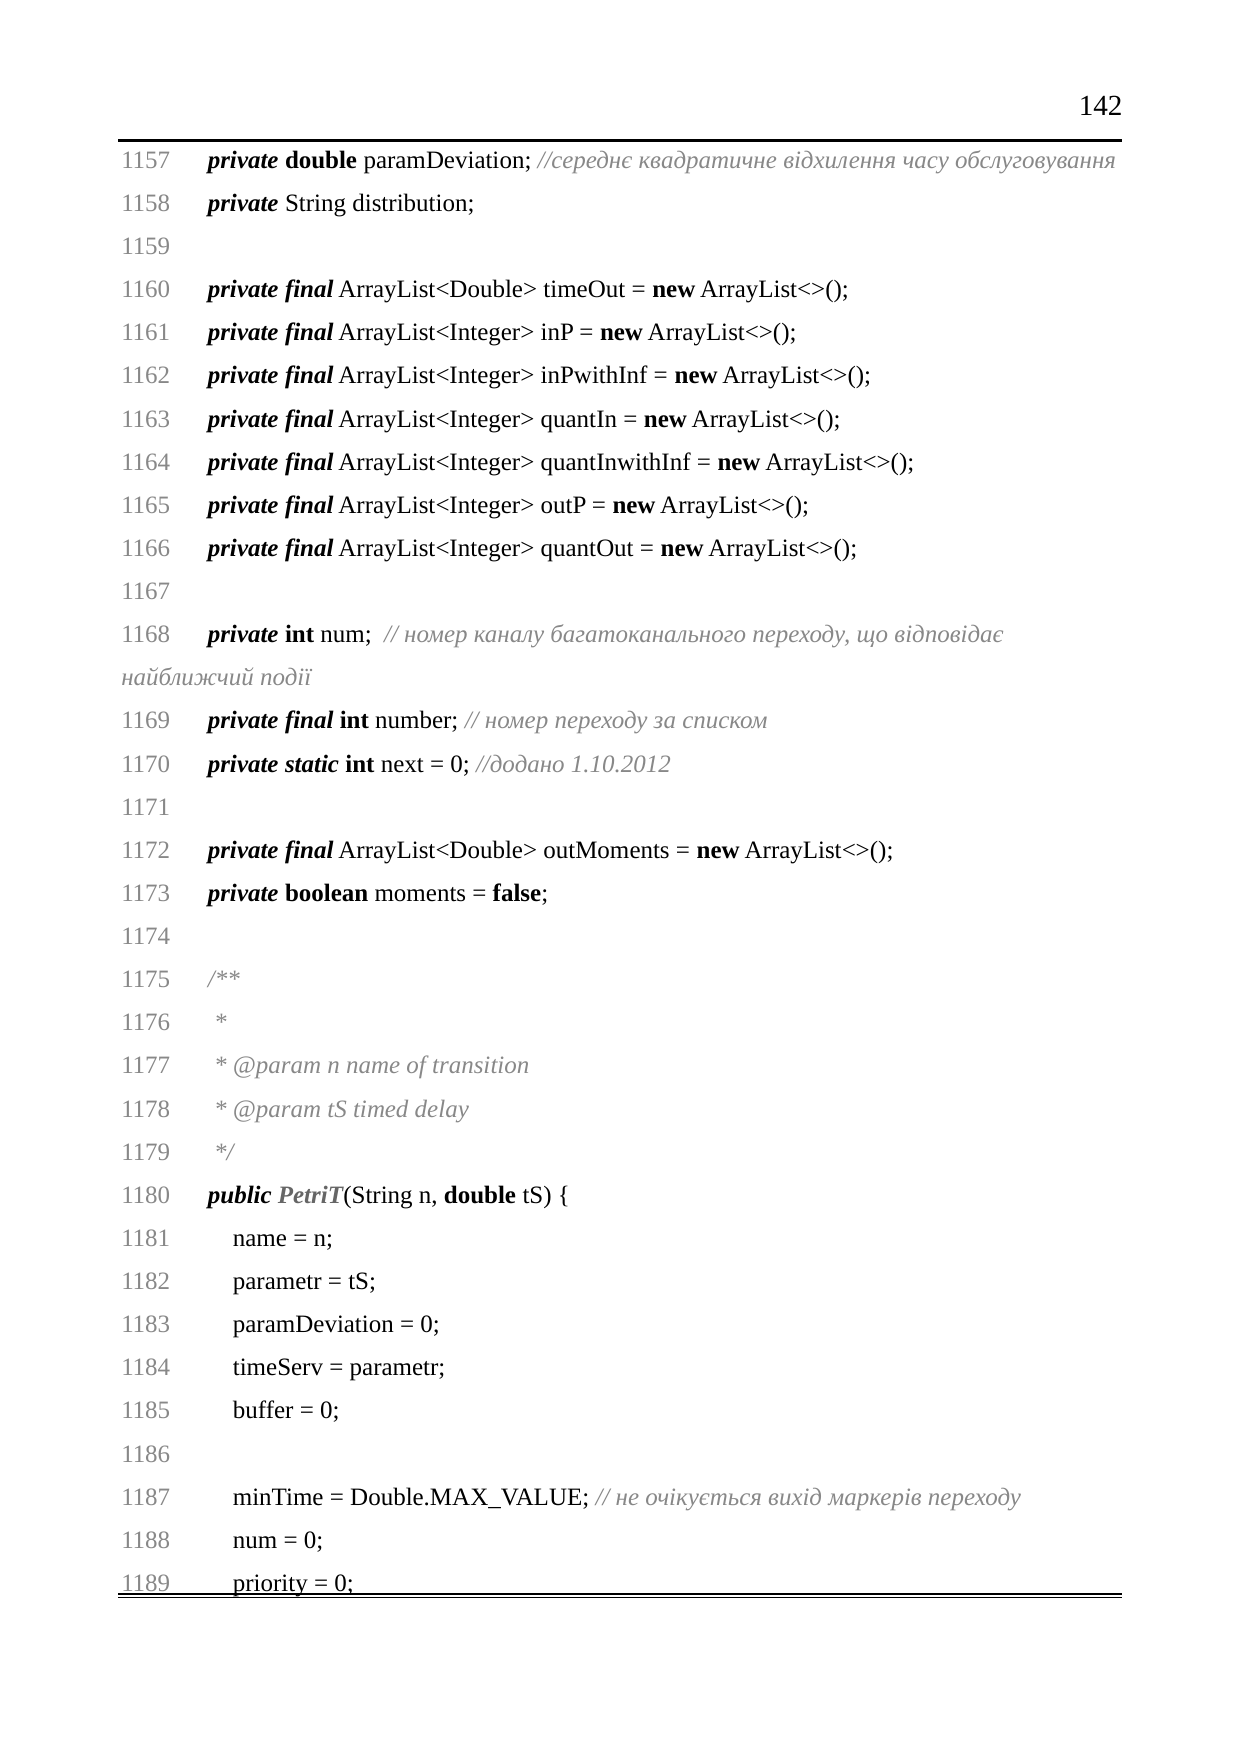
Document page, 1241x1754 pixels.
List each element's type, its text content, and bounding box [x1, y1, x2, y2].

text 1180 public PetriT(String n, double tS) { [118, 1174, 1122, 1209]
text 1187 minTime = Double.MAX_VALUE; // не очікується вихід маркерів переходу [118, 1476, 1122, 1511]
text 1158 private String distribution; [118, 182, 1122, 217]
text 1165 private final ArrayList<Integer> outP = new ArrayList<>(); [118, 484, 1122, 519]
text 1185 buffer = 0; [118, 1389, 1122, 1424]
text 1159 [118, 225, 1122, 260]
text 1179 */ [118, 1131, 1122, 1166]
text 1175 /** [118, 958, 1122, 993]
text 1176 * [118, 1001, 1122, 1036]
text 1173 private boolean moments = false; [118, 872, 1122, 907]
text 1168 private int num; // номер каналу багатоканального переходу, що відповідає найближчий події [118, 613, 1122, 691]
text 1184 timeServ = parametr; [118, 1346, 1122, 1381]
text 1162 private final ArrayList<Integer> inPwithInf = new ArrayList<>(); [118, 354, 1122, 389]
text 1186 [118, 1432, 1122, 1467]
text 1163 private final ArrayList<Integer> quantIn = new ArrayList<>(); [118, 397, 1122, 432]
text 1188 num = 0; [118, 1519, 1122, 1554]
text 1181 name = n; [118, 1217, 1122, 1252]
text 1157 private double paramDeviation; //середнє квадратичне відхилення часу обслуговування [118, 142, 1122, 174]
text 1182 parametr = tS; [118, 1260, 1122, 1295]
text 1169 private final int number; // номер переходу за списком [118, 699, 1122, 734]
text 1177 * @param n name of transition [118, 1044, 1122, 1079]
text 1189 priority = 0; [118, 1562, 1122, 1593]
text 1161 private final ArrayList<Integer> inP = new ArrayList<>(); [118, 311, 1122, 346]
text 1167 [118, 570, 1122, 605]
text 1166 private final ArrayList<Integer> quantOut = new ArrayList<>(); [118, 527, 1122, 562]
text 1172 private final ArrayList<Double> outMoments = new ArrayList<>(); [118, 829, 1122, 864]
text 1183 paramDeviation = 0; [118, 1303, 1122, 1338]
text 1170 private static int next = 0; //додано 1.10.2012 [118, 742, 1122, 777]
text 1171 [118, 786, 1122, 821]
text 1164 private final ArrayList<Integer> quantInwithInf = new ArrayList<>(); [118, 441, 1122, 476]
text 1174 [118, 915, 1122, 950]
text 1160 private final ArrayList<Double> timeOut = new ArrayList<>(); [118, 268, 1122, 303]
text 1178 * @param tS timed delay [118, 1087, 1122, 1122]
